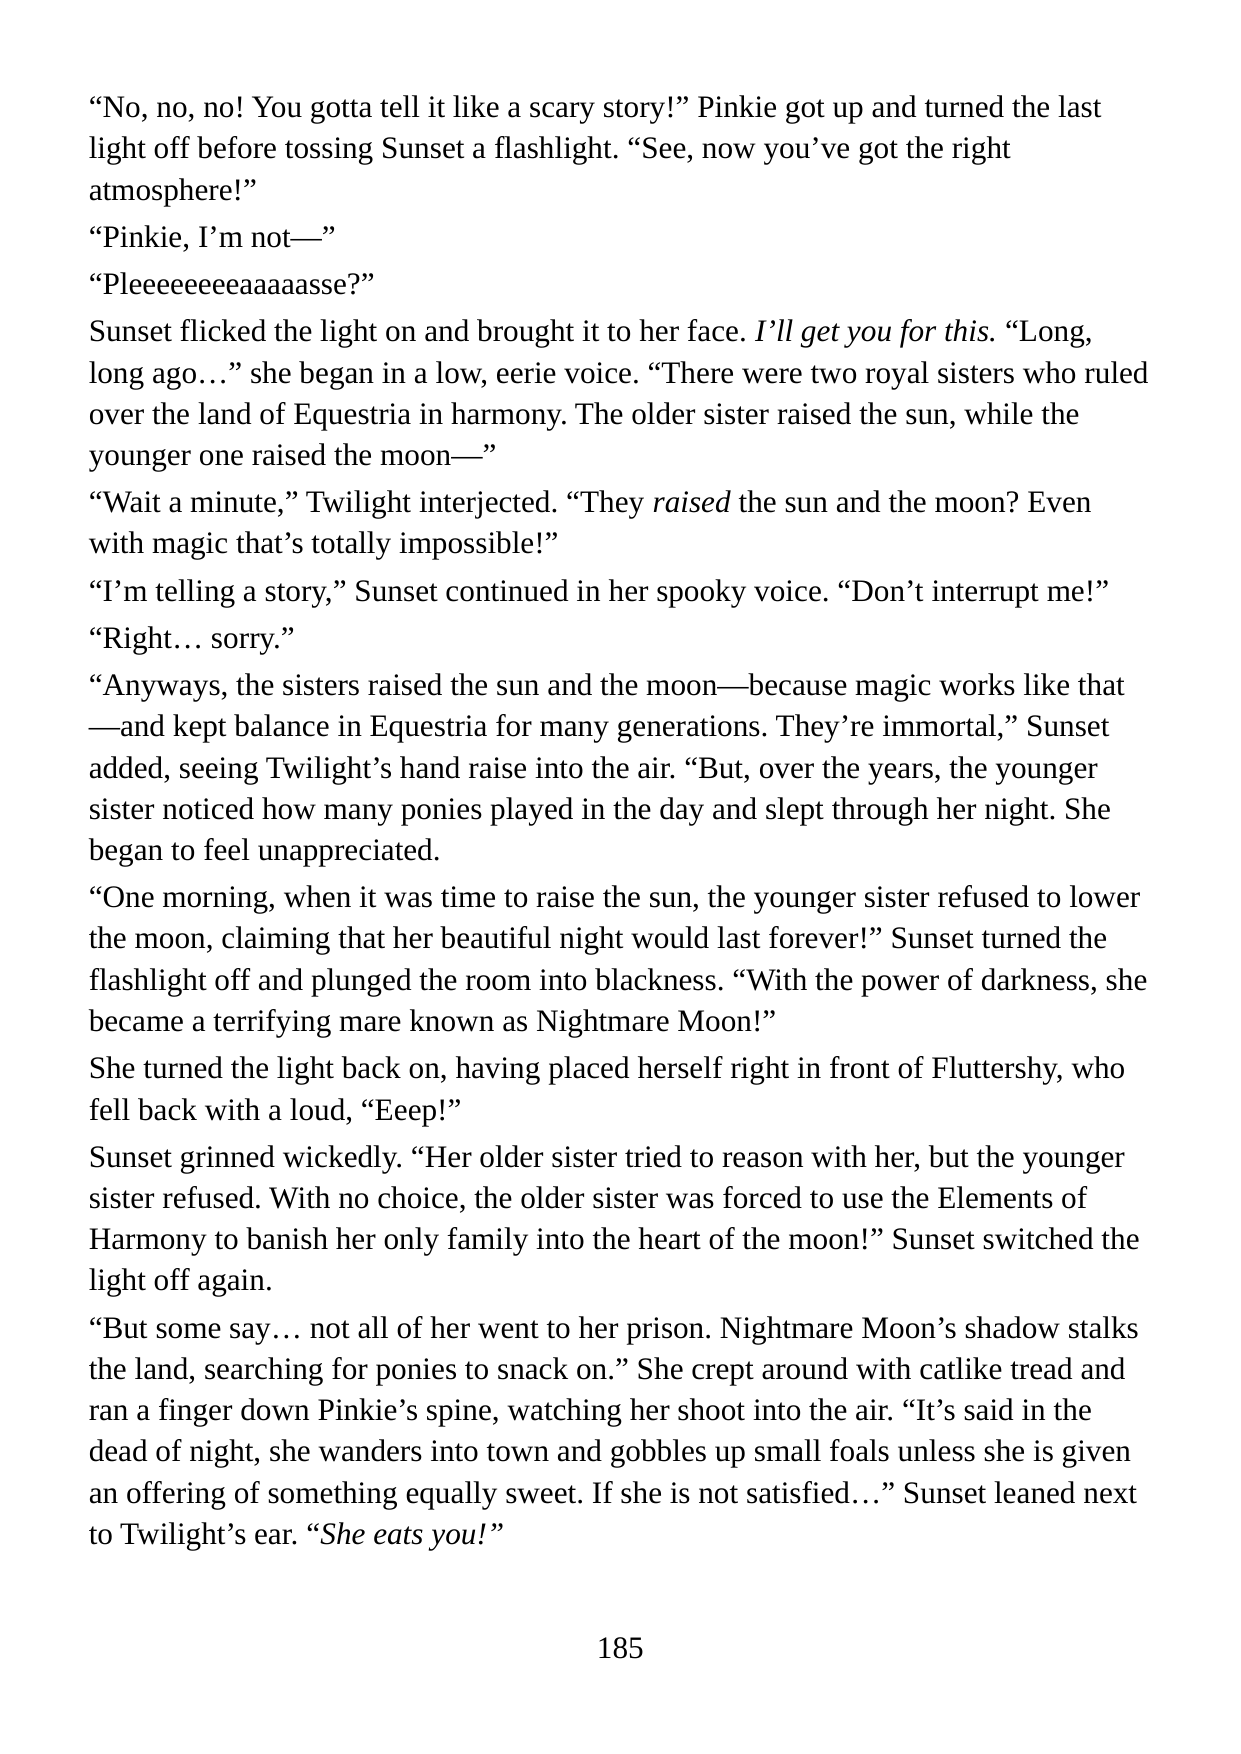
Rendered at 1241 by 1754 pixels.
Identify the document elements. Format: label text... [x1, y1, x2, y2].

text “I’m telling a story,” Sunset continued in her spooky voice. “Don’t interrupt me!” [88, 572, 1152, 608]
text “No, no, no! You gotta tell it like a scary story!” Pinkie got up and turned the last light off before tossing Sunset a flashlight. “See, now you’ve got the right atmosphere!” [88, 88, 1152, 207]
text “Right… sorry.” [88, 619, 1152, 655]
text She turned the light back on, having placed herself right in front of Fluttershy, who fell back with a loud, “Eeep!” [88, 1049, 1152, 1127]
text “Pinkie, I’m not—” [88, 218, 1152, 254]
text “Anyways, the sisters raised the sun and the moon—because magic works like that—and kept balance in Equestria for many generations. They’re immortal,” Sunset added, seeing Twilight’s hand raise into the air. “But, over the years, the younger sister noticed how many ponies played in the day and slept through her night. She began to feel unappreciated. [88, 666, 1152, 867]
text Sunset flicked the light on and brought it to her face. I’ll get you for this. “Long, long ago…” she began in a low, eerie voice. “There were two royal sisters who ruled over the land of Equestria in harmony. The older sister raised the sun, while the younger one raised the moon—” [88, 313, 1152, 472]
text “Wait a minute,” Twilight interjected. “They raised the sun and the moon? Even with magic that’s totally impossible!” [88, 483, 1152, 561]
text Sunset grinned wickedly. “Her older sister tried to reason with her, but the younger sister refused. With no choice, the older sister was forced to use the Elements of Harmony to banish her only family into the heart of the moon!” Sunset switched the light off again. [88, 1138, 1152, 1298]
text “One morning, when it was time to raise the sun, the younger sister refused to lower the moon, claiming that her beautiful night would last forever!” Sunset turned the flashlight off and plunged the room into blackness. “With the power of darkness, she became a terrifying mare known as Nightmare Moon!” [88, 878, 1152, 1038]
text “But some say… not all of her went to her prison. Nightmare Moon’s shadow stalks the land, searching for ponies to snack on.” She crept around with catlike tread and ran a finger down Pinkie’s spine, watching her shoot into the air. “It’s said in the dead of night, she wanders into town and gobbles up small foals unless she is given an offering of something equally sweet. If she is not satisfied…” Sunset leaned next to Twilight’s ear. “She eats you!” [88, 1309, 1152, 1551]
text “Pleeeeeeeeaaaaasse?” [88, 265, 1152, 301]
